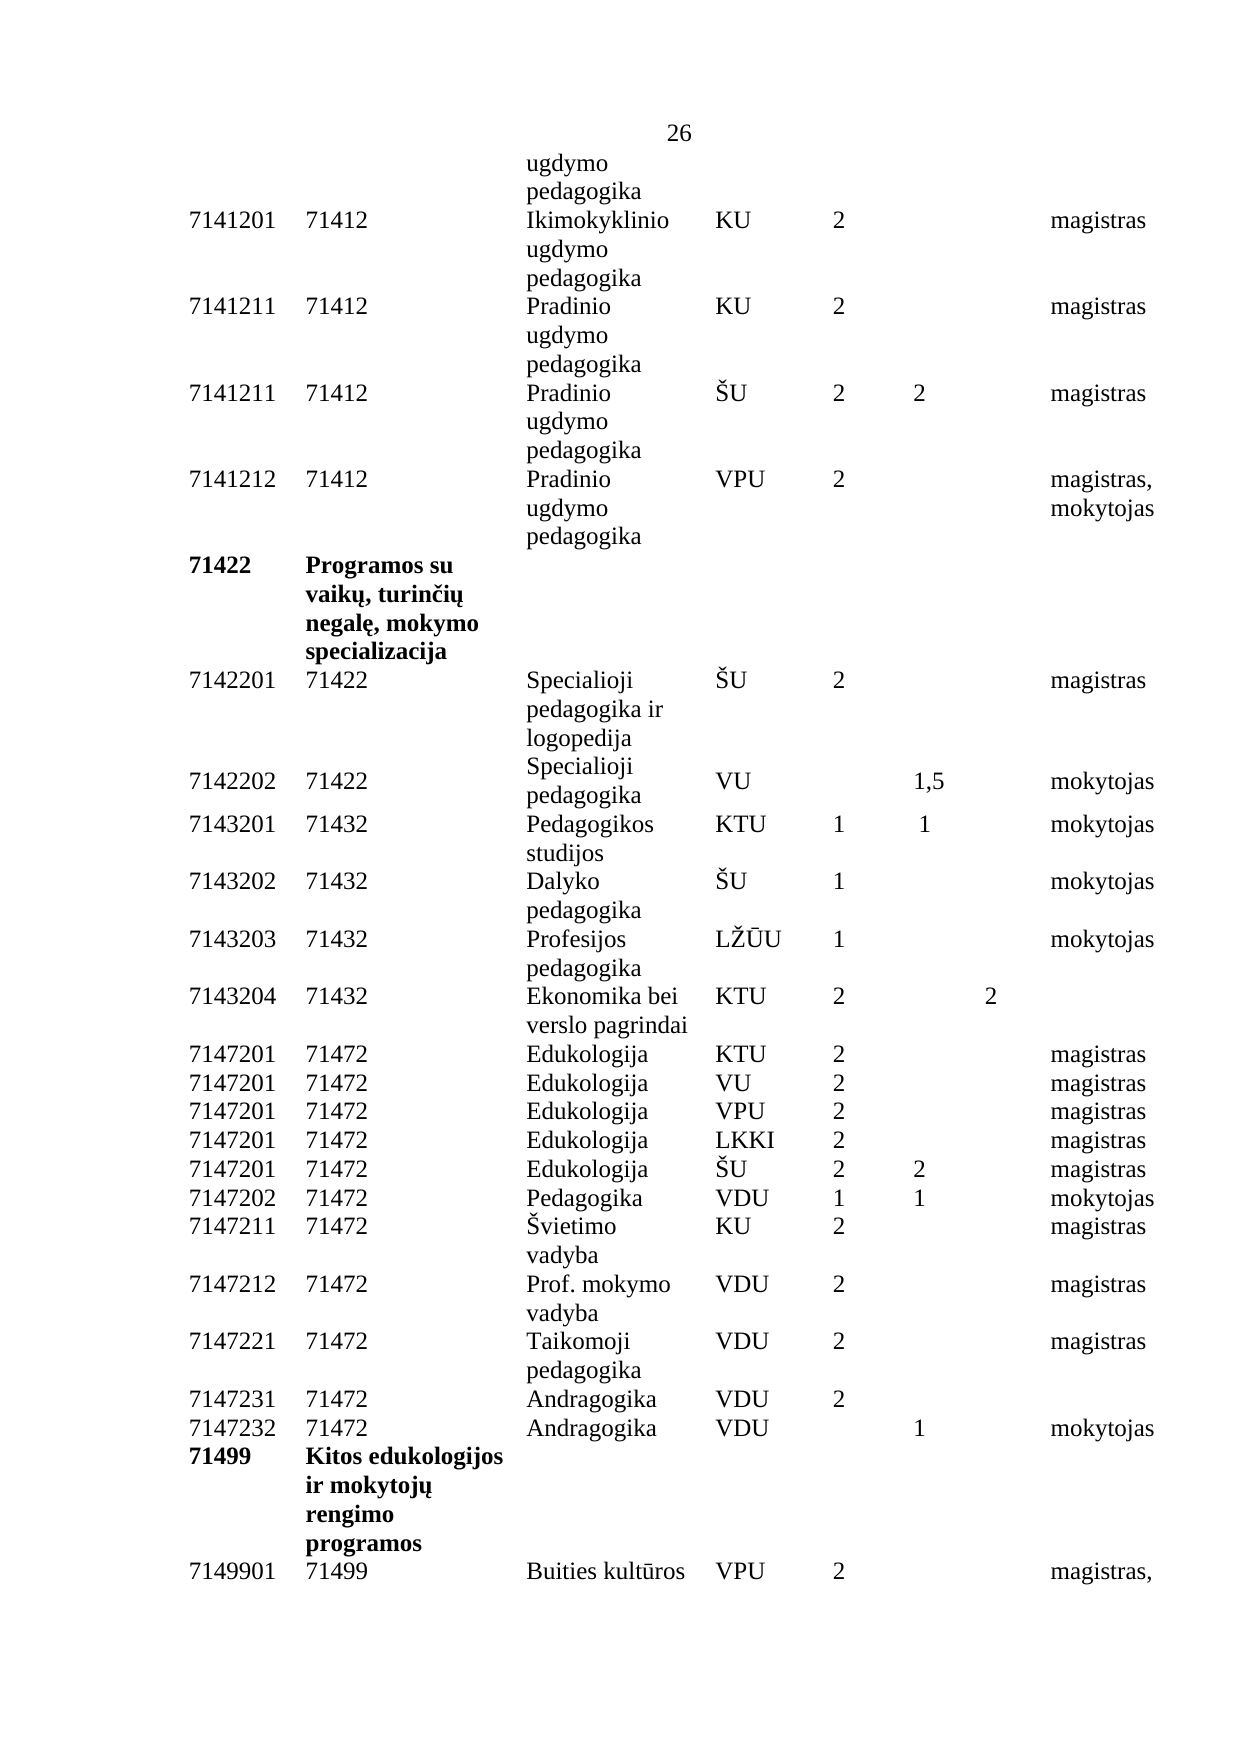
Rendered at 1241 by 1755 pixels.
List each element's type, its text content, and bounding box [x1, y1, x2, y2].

table_cell 7143202 [177, 866, 294, 924]
table_cell 7141201 [177, 205, 294, 291]
table_cell [973, 1441, 1039, 1556]
table_cell [973, 866, 1039, 924]
table_cell 2 [821, 1125, 902, 1154]
table_cell 1 [821, 809, 902, 866]
table_cell [902, 1211, 973, 1269]
table_cell VU [704, 751, 821, 809]
table_cell [902, 1269, 973, 1326]
table_cell [902, 464, 973, 550]
table_cell 1 [902, 1413, 973, 1441]
table_cell [973, 1039, 1039, 1068]
table_cell Edukologija [515, 1068, 704, 1096]
table_cell 2 [821, 1384, 902, 1413]
table_cell [1202, 1413, 1207, 1441]
table_cell 2 [821, 1326, 902, 1384]
table_cell [973, 205, 1039, 291]
table_cell Pedagogikos studijos [515, 809, 704, 866]
table_cell magistras [1039, 665, 1197, 751]
table_cell 71472 [294, 1413, 515, 1441]
table_cell 7141212 [177, 464, 294, 550]
table_cell ŠU [704, 378, 821, 464]
table_cell 1 [902, 1183, 973, 1211]
table_cell [177, 148, 294, 205]
table_cell [973, 1269, 1039, 1326]
table_cell 7147201 [177, 1154, 294, 1183]
table_cell KTU [704, 1039, 821, 1068]
table_cell 7147202 [177, 1183, 294, 1211]
table_cell [1202, 1068, 1207, 1096]
table_cell 2 [821, 981, 902, 1039]
table_cell [902, 866, 973, 924]
table_cell 7141211 [177, 378, 294, 464]
table_cell [973, 378, 1039, 464]
table_cell 71412 [294, 205, 515, 291]
table_cell [1197, 1384, 1202, 1413]
table_cell [902, 1556, 973, 1585]
table_cell 2 [973, 981, 1039, 1039]
table_cell [1202, 1211, 1207, 1269]
table_cell 7141211 [177, 291, 294, 378]
table_cell magistras [1039, 378, 1197, 464]
table_cell 2 [821, 1556, 902, 1585]
table_cell [1197, 1269, 1202, 1326]
table_cell [902, 550, 973, 665]
table_cell Ekonomika bei verslo pagrindai [515, 981, 704, 1039]
table_cell 71412 [294, 378, 515, 464]
table_cell [973, 291, 1039, 378]
table_cell Taikomoji pedagogika [515, 1326, 704, 1384]
table_cell Dalyko pedagogika [515, 866, 704, 924]
table_cell [1197, 1154, 1202, 1183]
table_cell mokytojas [1039, 809, 1197, 866]
table_cell Pradinio ugdymo pedagogika [515, 464, 704, 550]
table_cell [973, 1326, 1039, 1384]
table_cell [973, 751, 1039, 809]
table_cell 2 [821, 665, 902, 751]
table_cell [973, 1556, 1039, 1585]
table_cell Edukologija [515, 1039, 704, 1068]
table_cell KU [704, 291, 821, 378]
table_cell [1202, 148, 1207, 205]
table_cell [1039, 981, 1197, 1039]
table_cell magistras, mokytojas [1039, 464, 1197, 550]
table_cell 2 [821, 1039, 902, 1068]
table_cell VDU [704, 1384, 821, 1413]
table_cell [902, 1096, 973, 1125]
table_cell 7147211 [177, 1211, 294, 1269]
table_cell [1197, 148, 1202, 205]
table_cell Andragogika [515, 1413, 704, 1441]
table_cell [902, 1068, 973, 1096]
table_cell [973, 924, 1039, 981]
table_cell Pradinio ugdymo pedagogika [515, 378, 704, 464]
table_cell [902, 924, 973, 981]
table_cell magistras [1039, 1326, 1197, 1384]
table_cell Andragogika [515, 1384, 704, 1413]
table_cell Edukologija [515, 1154, 704, 1183]
table_cell [1197, 1096, 1202, 1125]
table_cell [1197, 866, 1202, 924]
table_cell [821, 148, 902, 205]
table_cell [1197, 1039, 1202, 1068]
table_cell 2 [902, 1154, 973, 1183]
table_cell magistras [1039, 291, 1197, 378]
table_cell [1039, 550, 1197, 665]
table_cell [1039, 148, 1197, 205]
table_cell [1202, 981, 1207, 1039]
table_cell [821, 1413, 902, 1441]
table_cell 7149901 [177, 1556, 294, 1585]
table_cell [1197, 809, 1202, 866]
table_cell 71472 [294, 1384, 515, 1413]
table_cell 7147201 [177, 1125, 294, 1154]
table_cell [973, 1096, 1039, 1125]
table_cell magistras [1039, 1068, 1197, 1096]
table_cell VU [704, 1068, 821, 1096]
table_cell [1202, 1326, 1207, 1384]
table_cell [821, 1441, 902, 1556]
table_cell 2 [821, 1096, 902, 1125]
table_cell 7147201 [177, 1039, 294, 1068]
table_cell KU [704, 205, 821, 291]
table_cell 71412 [294, 464, 515, 550]
table_cell [973, 1183, 1039, 1211]
table_cell [973, 1384, 1039, 1413]
table_cell 71432 [294, 809, 515, 866]
table_cell [704, 1441, 821, 1556]
table_cell Ikimokyklinio ugdymo pedagogika [515, 205, 704, 291]
table_cell 71472 [294, 1326, 515, 1384]
table_cell [1197, 550, 1202, 665]
table_cell 7147201 [177, 1068, 294, 1096]
table_cell [902, 981, 973, 1039]
table_cell [973, 665, 1039, 751]
table_cell 2 [821, 1211, 902, 1269]
table_cell [1202, 291, 1207, 378]
table_cell [1202, 1384, 1207, 1413]
table_cell [1202, 378, 1207, 464]
table_cell mokytojas [1039, 1183, 1197, 1211]
table_cell [902, 1441, 973, 1556]
table_cell 1 [821, 1183, 902, 1211]
table_cell [1039, 1441, 1197, 1556]
table_cell VPU [704, 1556, 821, 1585]
table_cell 71472 [294, 1096, 515, 1125]
table_cell [973, 1125, 1039, 1154]
table_cell [1202, 1096, 1207, 1125]
table_cell [973, 148, 1039, 205]
table_cell 7147201 [177, 1096, 294, 1125]
table_cell [1197, 464, 1202, 550]
table_cell 1,5 [902, 751, 973, 809]
table_cell 2 [821, 205, 902, 291]
table_cell 71412 [294, 291, 515, 378]
table_cell magistras [1039, 1096, 1197, 1125]
table_cell 2 [821, 378, 902, 464]
table_cell magistras [1039, 1039, 1197, 1068]
table_cell [821, 550, 902, 665]
table_cell Pradinio ugdymo pedagogika [515, 291, 704, 378]
table_cell 1 [821, 866, 902, 924]
table_cell [1197, 205, 1202, 291]
table_cell Edukologija [515, 1125, 704, 1154]
table_cell mokytojas [1039, 1413, 1197, 1441]
table_cell [821, 751, 902, 809]
table_cell 71422 [294, 751, 515, 809]
table_cell 7142202 [177, 751, 294, 809]
table_cell magistras [1039, 205, 1197, 291]
table_cell [515, 1441, 704, 1556]
table_cell [973, 464, 1039, 550]
table_cell mokytojas [1039, 751, 1197, 809]
table_cell magistras [1039, 1269, 1197, 1326]
table_cell [294, 148, 515, 205]
table_cell Specialioji pedagogika [515, 751, 704, 809]
table_cell 2 [821, 1068, 902, 1096]
table_cell [1197, 1413, 1202, 1441]
table_cell Prof. mokymo vadyba [515, 1269, 704, 1326]
table_cell 7147231 [177, 1384, 294, 1413]
table_cell [1202, 464, 1207, 550]
table_cell ŠU [704, 665, 821, 751]
table_cell 71422 [294, 665, 515, 751]
table_cell [1202, 1154, 1207, 1183]
table_cell [973, 1413, 1039, 1441]
table_cell [902, 205, 973, 291]
table_cell [1202, 1183, 1207, 1211]
table_cell [1202, 751, 1207, 809]
table_cell 71472 [294, 1039, 515, 1068]
table_cell [1202, 1556, 1207, 1585]
table_cell [902, 1384, 973, 1413]
table_cell [902, 1326, 973, 1384]
table_cell [1202, 924, 1207, 981]
table_cell [902, 1125, 973, 1154]
table_cell [1202, 550, 1207, 665]
table_cell KU [704, 1211, 821, 1269]
table_cell [1197, 1326, 1202, 1384]
table_cell magistras [1039, 1125, 1197, 1154]
table_cell 2 [821, 291, 902, 378]
table_cell ugdymo pedagogika [515, 148, 704, 205]
table_cell [1202, 866, 1207, 924]
table_cell 71499 [294, 1556, 515, 1585]
table_cell 1 [902, 809, 973, 866]
table_cell [1197, 291, 1202, 378]
table_cell Edukologija [515, 1096, 704, 1125]
table_cell 7147212 [177, 1269, 294, 1326]
table_cell 71472 [294, 1269, 515, 1326]
table_cell [1197, 981, 1202, 1039]
table_cell Programos su vaikų, turinčių negalę, mokymo specializacija [294, 550, 515, 665]
table_cell 71432 [294, 924, 515, 981]
table_cell 71472 [294, 1211, 515, 1269]
table_cell [1202, 205, 1207, 291]
table_cell 7147232 [177, 1413, 294, 1441]
table_cell 2 [821, 464, 902, 550]
table_cell Specialioji pedagogika ir logopedija [515, 665, 704, 751]
table_cell [902, 1039, 973, 1068]
table_cell 71499 [177, 1441, 294, 1556]
table_cell 71472 [294, 1154, 515, 1183]
table_cell ŠU [704, 866, 821, 924]
table_cell [1202, 1039, 1207, 1068]
table_cell Buities kultūros [515, 1556, 704, 1585]
table_cell 71432 [294, 981, 515, 1039]
table_cell VDU [704, 1413, 821, 1441]
table_cell [1197, 1441, 1202, 1556]
table_cell Profesijos pedagogika [515, 924, 704, 981]
table_cell 71472 [294, 1068, 515, 1096]
table_cell 71432 [294, 866, 515, 924]
table_cell LŽŪU [704, 924, 821, 981]
table_cell VDU [704, 1326, 821, 1384]
table_cell [1202, 1441, 1207, 1556]
table_cell [1202, 1125, 1207, 1154]
table_cell [973, 1068, 1039, 1096]
table_cell [1197, 1556, 1202, 1585]
table_cell [1197, 1183, 1202, 1211]
table_cell [704, 550, 821, 665]
table_cell Kitos edukologijos ir mokytojų rengimo programos [294, 1441, 515, 1556]
table_cell mokytojas [1039, 866, 1197, 924]
table_cell [1202, 809, 1207, 866]
table_cell 7147221 [177, 1326, 294, 1384]
table_cell 7143201 [177, 809, 294, 866]
table_cell 2 [821, 1154, 902, 1183]
table_cell [1197, 1211, 1202, 1269]
table_cell [973, 1211, 1039, 1269]
table_cell [902, 148, 973, 205]
table_cell [1197, 751, 1202, 809]
table_cell [902, 291, 973, 378]
table_cell mokytojas [1039, 924, 1197, 981]
table_cell 71422 [177, 550, 294, 665]
table_cell KTU [704, 981, 821, 1039]
table_cell LKKI [704, 1125, 821, 1154]
table_cell [1039, 1384, 1197, 1413]
table_cell VPU [704, 464, 821, 550]
table_cell [973, 1154, 1039, 1183]
table_cell ŠU [704, 1154, 821, 1183]
table_cell [1197, 924, 1202, 981]
table_cell magistras, [1039, 1556, 1197, 1585]
table_cell [902, 665, 973, 751]
table_cell VDU [704, 1269, 821, 1326]
table_cell [704, 148, 821, 205]
table_cell magistras [1039, 1154, 1197, 1183]
table_cell KTU [704, 809, 821, 866]
table_cell [1197, 1068, 1202, 1096]
table_cell [1202, 665, 1207, 751]
table_cell [973, 809, 1039, 866]
table_cell [1197, 1125, 1202, 1154]
table_cell [515, 550, 704, 665]
table_cell 7143203 [177, 924, 294, 981]
table_cell 7143204 [177, 981, 294, 1039]
table_cell VDU [704, 1183, 821, 1211]
table_cell magistras [1039, 1211, 1197, 1269]
table_cell [973, 550, 1039, 665]
table_cell VPU [704, 1096, 821, 1125]
table_cell [1197, 378, 1202, 464]
table_cell Pedagogika [515, 1183, 704, 1211]
table_cell 1 [821, 924, 902, 981]
table_cell [1202, 1269, 1207, 1326]
table_cell [1197, 665, 1202, 751]
table_cell 71472 [294, 1183, 515, 1211]
table_cell 7142201 [177, 665, 294, 751]
table_cell Švietimo vadyba [515, 1211, 704, 1269]
table_cell 2 [821, 1269, 902, 1326]
table_cell 2 [902, 378, 973, 464]
table_cell 71472 [294, 1125, 515, 1154]
